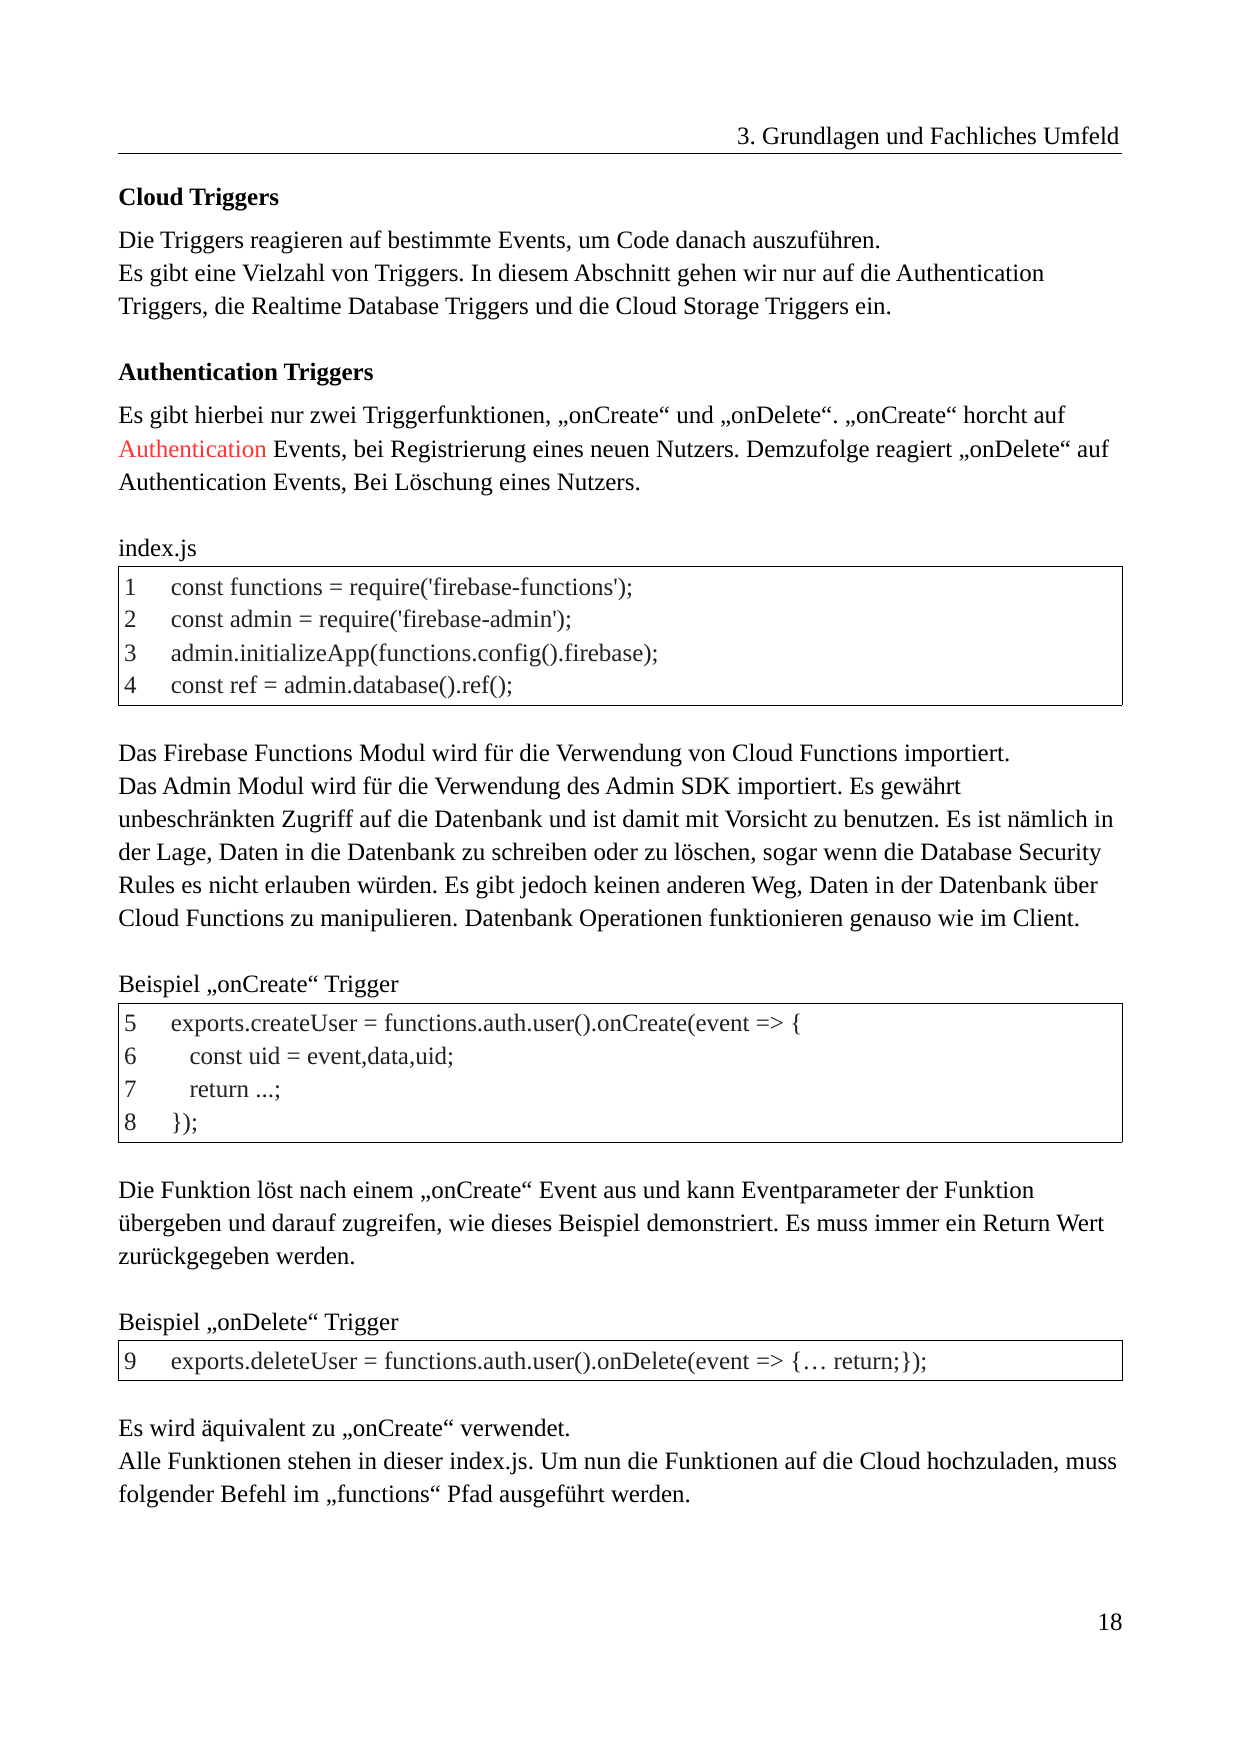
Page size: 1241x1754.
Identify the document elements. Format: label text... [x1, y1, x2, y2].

text Alle Funktionen stehen in dieser index.js. Um nun die Funktionen auf die Cloud hochzuladen, muss folgender Befehl im „functions“ Pfad ausgeführt werden. [118, 1446, 1122, 1508]
text Authentication Triggers [118, 357, 1122, 386]
table_header 9 [119, 1341, 165, 1380]
table_header exports.deleteUser = functions.auth.user().onDelete(event => {… return;}); [165, 1341, 1122, 1380]
table_header exports.createUser = functions.auth.user().onCreate(event => { const uid = event,data,uid; return ...; }); [165, 1004, 1122, 1142]
text Das Admin Modul wird für die Verwendung des Admin SDK importiert. Es gewährt unbeschränkten Zugriff auf die Datenbank und ist damit mit Vorsicht zu benutzen. Es ist nämlich in der Lage, Daten in die Datenbank zu schreiben oder zu löschen, sogar wenn die Database Security Rules es nicht erlauben würden. Es gibt jedoch keinen anderen Weg, Daten in der Datenbank über Cloud Functions zu manipulieren. Datenbank Operationen funktionieren genauso wie im Client. [118, 771, 1122, 932]
text Beispiel „onCreate“ Trigger [118, 969, 1122, 998]
table_header 1 2 3 4 [119, 567, 165, 705]
text index.js [118, 533, 1122, 561]
text Es gibt hierbei nur zwei Triggerfunktionen, „onCreate“ und „onDelete“. „onCreate“ horcht auf Authentication Events, bei Registrierung eines neuen Nutzers. Demzufolge reagiert „onDelete“ auf Authentication Events, Bei Löschung eines Nutzers. [118, 401, 1122, 495]
text Die Triggers reagieren auf bestimmte Events, um Code danach auszuführen. [118, 225, 1122, 254]
table_header const functions = require('firebase-functions'); const admin = require('firebase-admin'); admin.initializeApp(functions.config().firebase); const ref = admin.database().ref(); [165, 567, 1122, 705]
text Es gibt eine Vielzahl von Triggers. In diesem Abschnitt gehen wir nur auf die Authentication Triggers, die Realtime Database Triggers und die Cloud Storage Triggers ein. [118, 258, 1122, 320]
text Die Funktion löst nach einem „onCreate“ Event aus und kann Eventparameter der Funktion übergeben und darauf zugreifen, wie dieses Beispiel demonstriert. Es muss immer ein Return Wert zurückgegeben werden. [118, 1175, 1122, 1270]
table_header 5 6 7 8 [119, 1004, 165, 1142]
text Beispiel „onDelete“ Trigger [118, 1307, 1122, 1336]
text Es wird äquivalent zu „onCreate“ verwendet. [118, 1413, 1122, 1442]
text Das Firebase Functions Modul wird für die Verwendung von Cloud Functions importiert. [118, 738, 1122, 767]
text Cloud Triggers [118, 182, 1122, 211]
